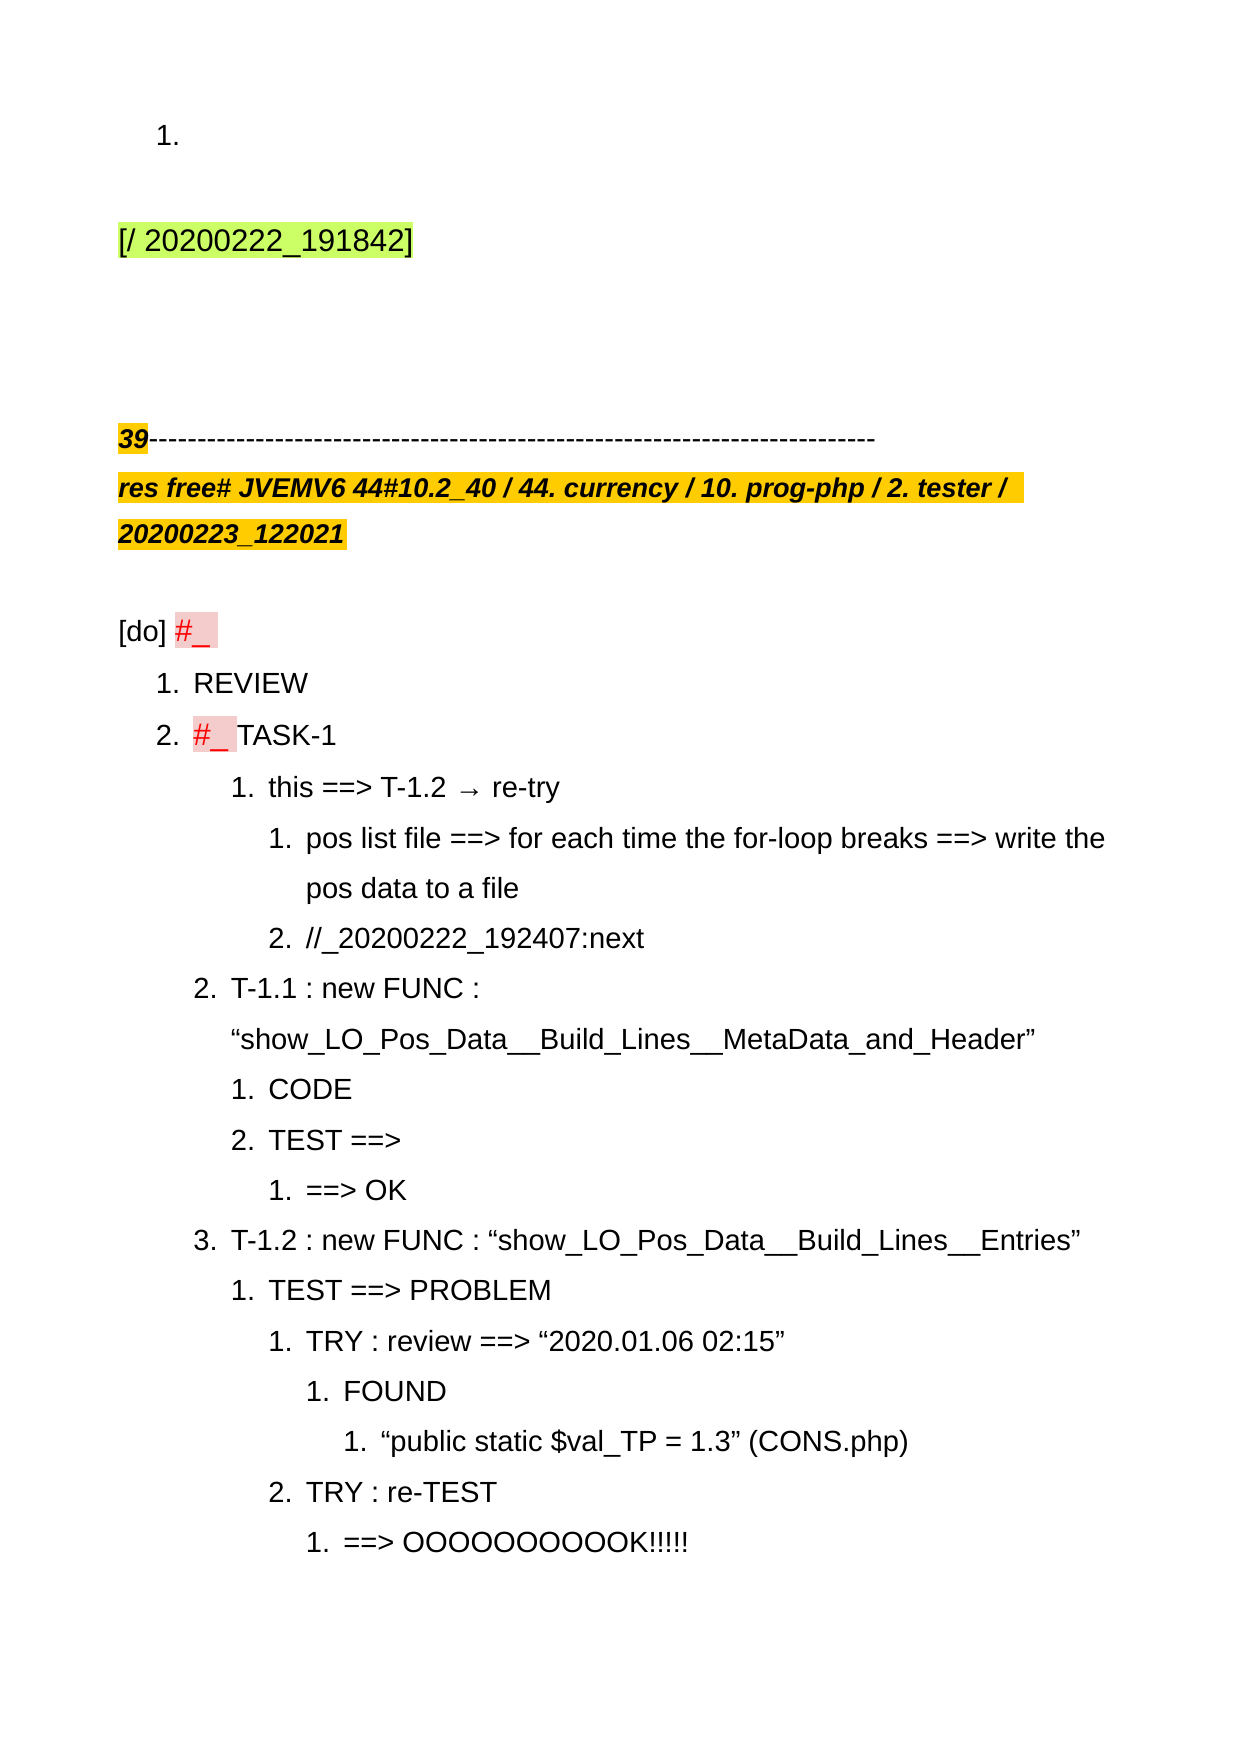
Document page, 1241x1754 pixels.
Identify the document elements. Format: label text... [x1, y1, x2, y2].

list this ==> T-1.2 → re-try [231, 770, 1122, 804]
list ==> OK [268, 1173, 1122, 1206]
list FOUND [306, 1374, 1122, 1408]
text [/ 20200222_191842] [118, 168, 1122, 258]
list //_20200222_192407:next [268, 921, 1122, 955]
list REVIEW [156, 666, 1122, 700]
list pos list file ==> for each time the for-loop breaks ==> write the pos data to a file [268, 821, 1122, 904]
list ==> OOOOOOOOOOK!!!!! [306, 1525, 1122, 1558]
text 39--------------------------------------------------------------------------- [118, 421, 1122, 455]
list TRY : review ==> “2020.01.06 02:15” [268, 1324, 1122, 1357]
list TEST ==> [231, 1122, 1122, 1156]
text [do] #_ [118, 612, 1122, 648]
list TEST ==> PROBLEM [231, 1273, 1122, 1307]
list #_ TASK-1 [156, 716, 1122, 752]
list “public static $val_TP = 1.3” (CONS.php) [343, 1424, 1122, 1458]
text res free# JVEMV6 44#10.2_40 / 44. currency / 10. prog-php / 2. tester / 20200223_122021 [118, 472, 1122, 550]
list CODE [231, 1072, 1122, 1106]
list TRY : re-TEST [268, 1475, 1122, 1508]
list T-1.1 : new FUNC : “show_LO_Pos_Data__Build_Lines__MetaData_and_Header” [193, 972, 1122, 1055]
list T-1.2 : new FUNC : “show_LO_Pos_Data__Build_Lines__Entries” [193, 1223, 1122, 1257]
